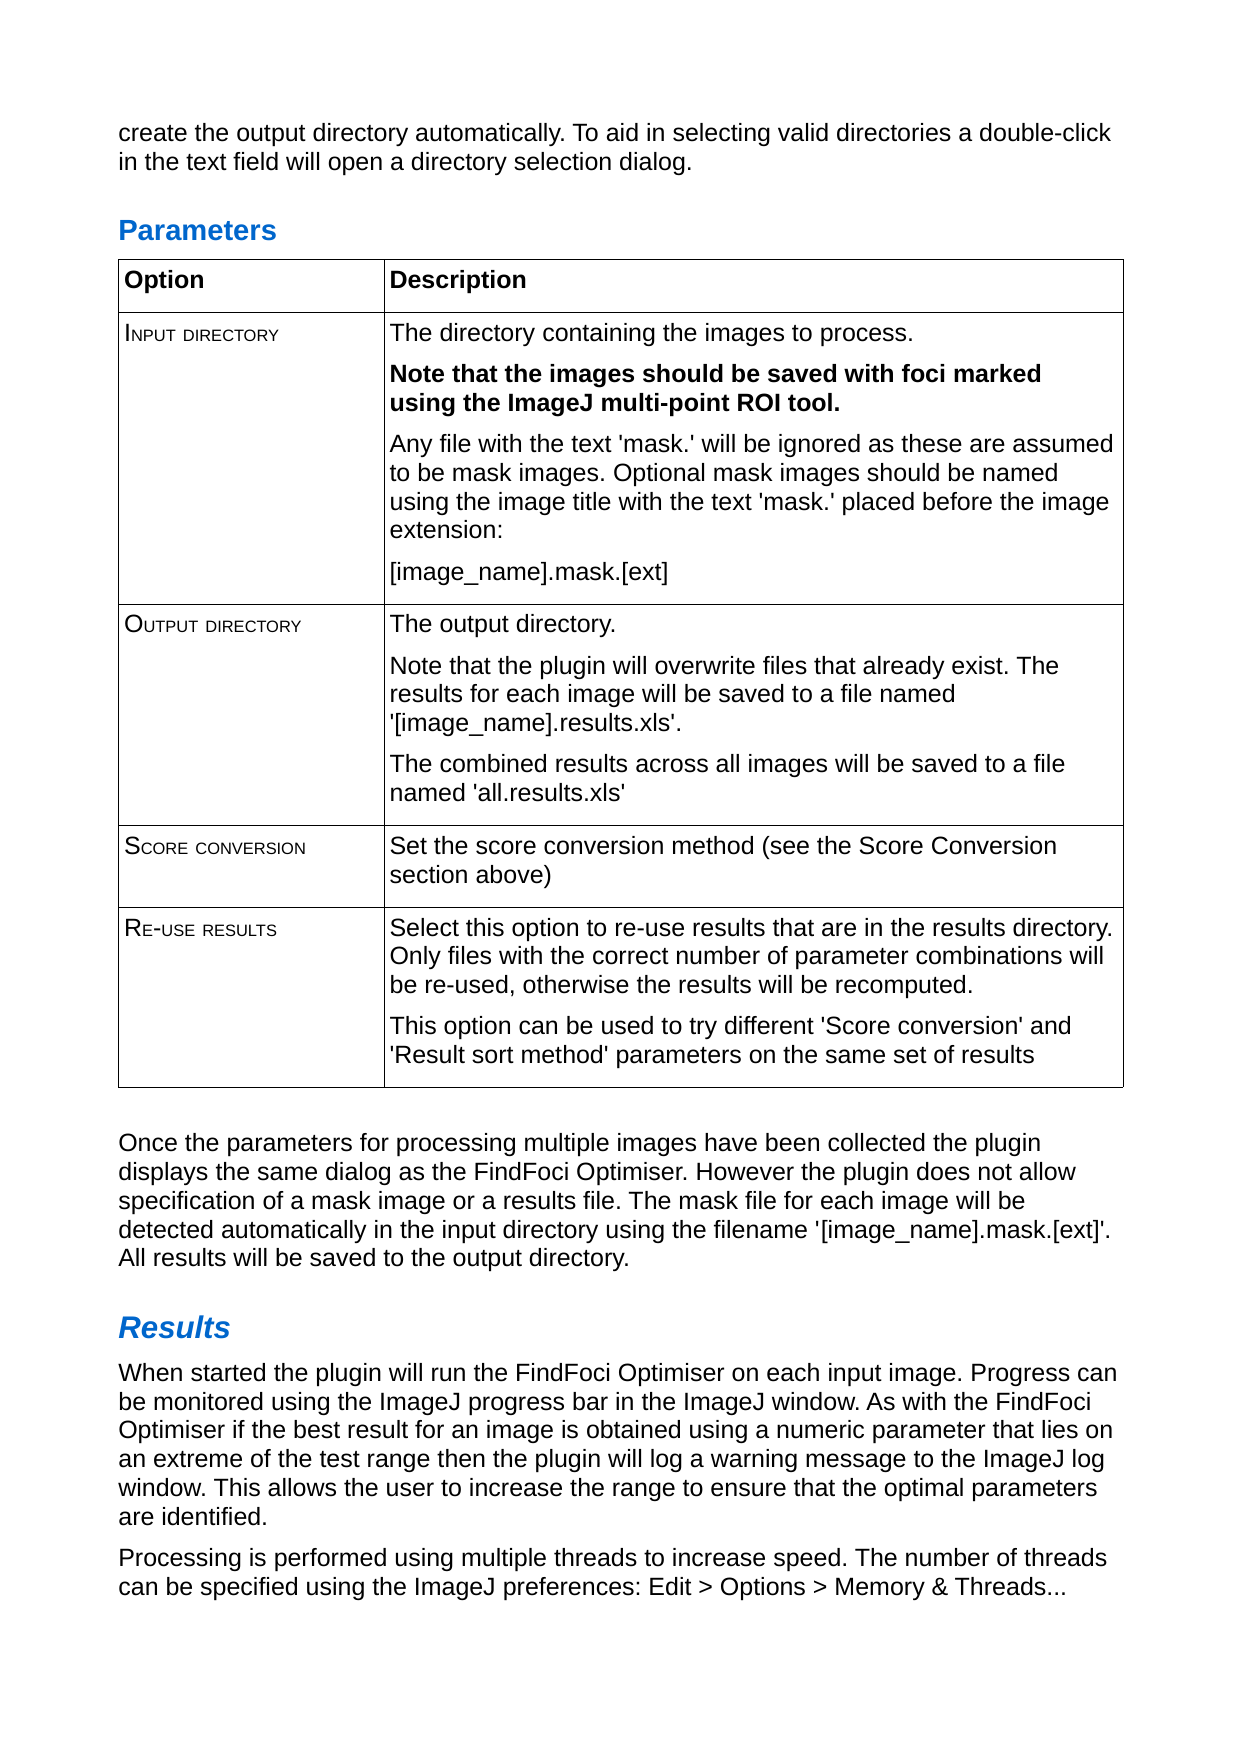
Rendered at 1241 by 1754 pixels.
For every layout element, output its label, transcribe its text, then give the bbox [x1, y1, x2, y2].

table_cell Re-use results [119, 908, 384, 1087]
table_header Description [385, 260, 1123, 312]
table_cell Output directory [119, 605, 384, 825]
text create the output directory automatically. To aid in selecting valid directories a double-click in the text field will open a directory selection dialog. [118, 118, 1122, 176]
text Once the parameters for processing multiple images have been collected the plugin displays the same dialog as the FindFoci Optimiser. However the plugin does not allow specification of a mask image or a results file. The mask file for each image will be detected automatically in the input directory using the filename '[image_name].mask.[ext]'. All results will be saved to the output directory. [118, 1128, 1122, 1272]
table_cell Select this option to re-use results that are in the results directory. Only files with the correct number of parameter combinations will be re-used, otherwise the results will be recomputed. This option can be used to try different 'Score conversion' and 'Result sort method' parameters on the same set of results [385, 908, 1123, 1087]
text Processing is performed using multiple threads to increase speed. The number of threads can be specified using the ImageJ preferences: Edit > Options > Memory & Threads... [118, 1543, 1122, 1601]
table_cell Input directory [119, 313, 384, 603]
table_cell Set the score conversion method (see the Score Conversion section above) [385, 826, 1123, 907]
table_cell The directory containing the images to process. Note that the images should be saved with foci marked using the ImageJ multi-point ROI tool. Any file with the text 'mask.' will be ignored as these are assumed to be mask images. Optional mask images should be named using the image title with the text 'mask.' placed before the image extension: [image_name].mask.[ext] [385, 313, 1123, 603]
subtitle Results [118, 1309, 1122, 1346]
subtitle Parameters [118, 213, 1122, 247]
table_cell Score conversion [119, 826, 384, 907]
table_cell The output directory. Note that the plugin will overwrite files that already exist. The results for each image will be saved to a file named '[image_name].results.xls'. The combined results across all images will be saved to a file named 'all.results.xls' [385, 605, 1123, 825]
text When started the plugin will run the FindFoci Optimiser on each input image. Progress can be monitored using the ImageJ progress bar in the ImageJ window. As with the FindFoci Optimiser if the best result for an image is obtained using a numeric parameter that lies on an extreme of the test range then the plugin will log a warning message to the ImageJ log window. This allows the user to increase the range to ensure that the optimal parameters are identified. [118, 1358, 1122, 1531]
table_header Option [119, 260, 384, 312]
